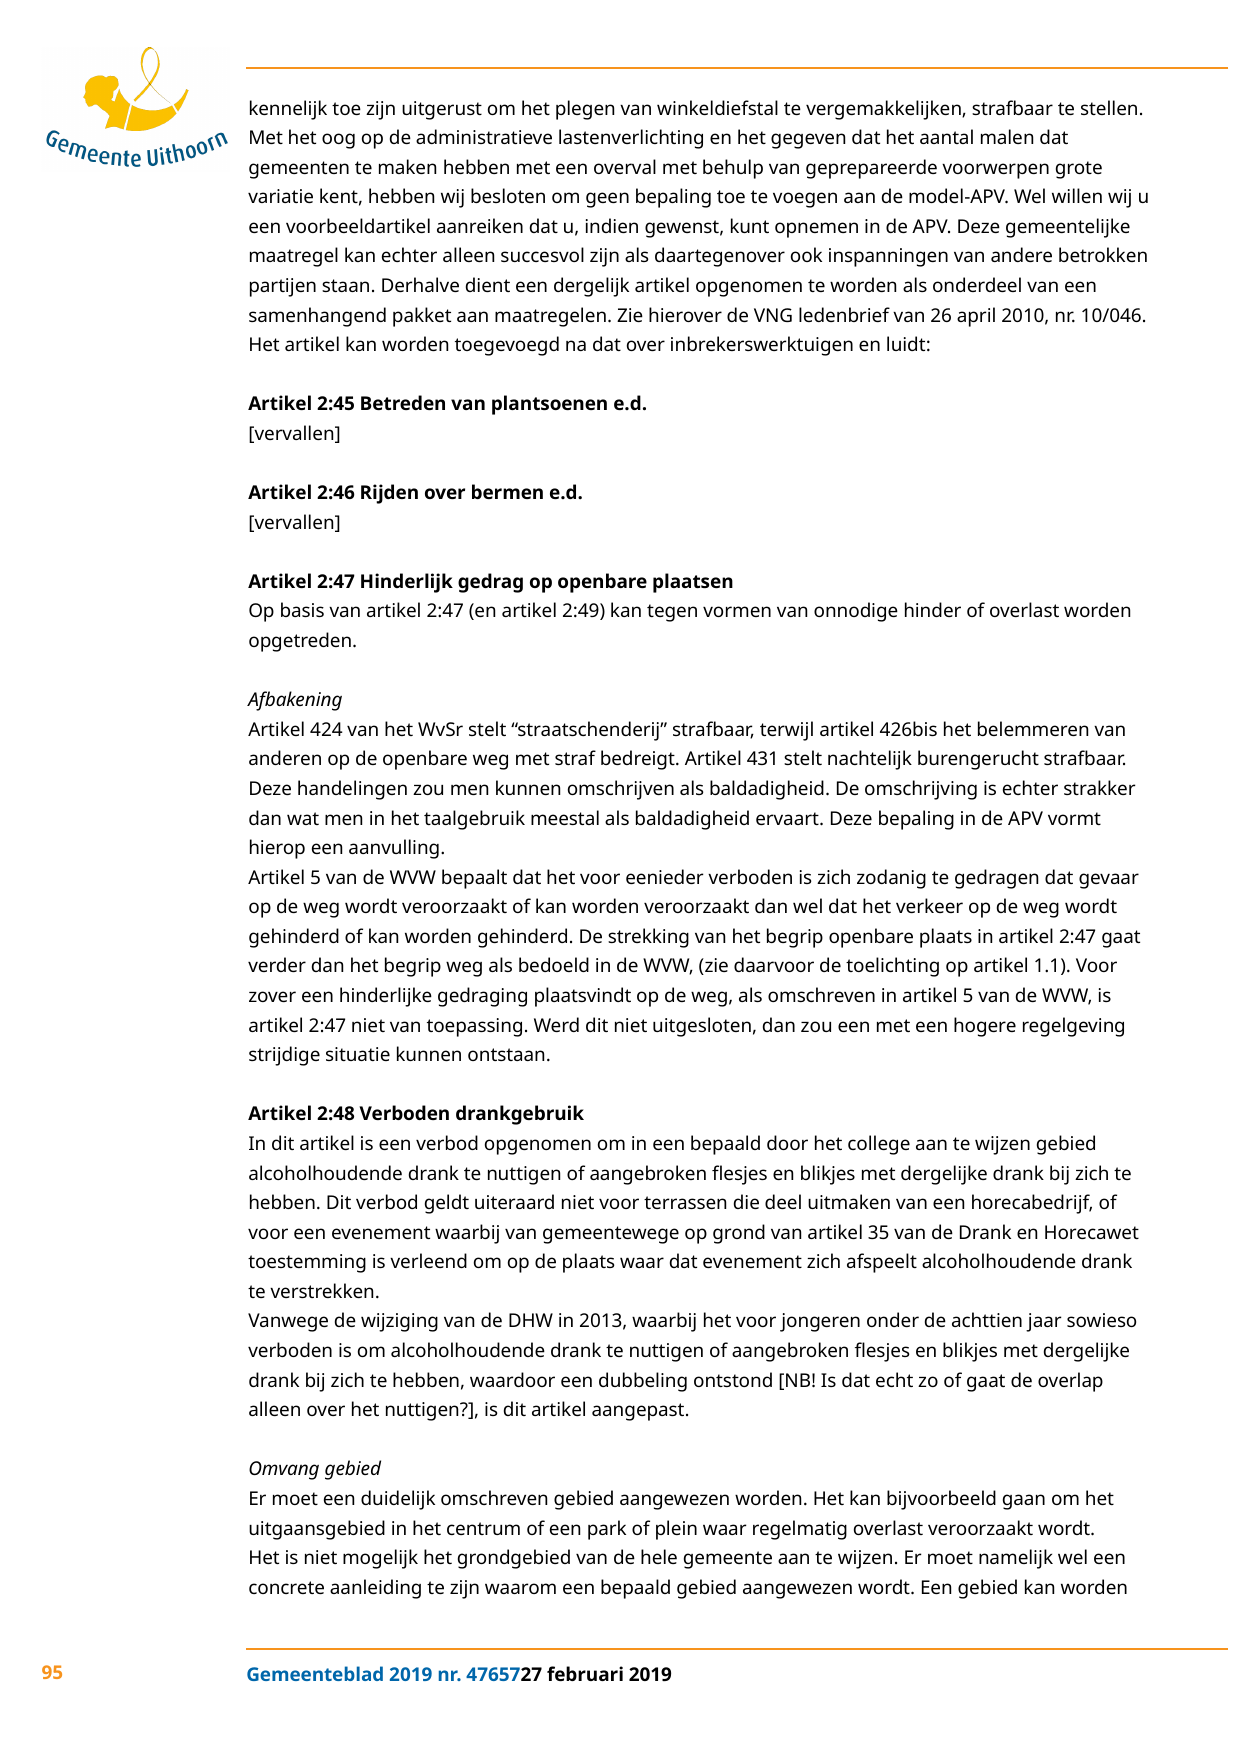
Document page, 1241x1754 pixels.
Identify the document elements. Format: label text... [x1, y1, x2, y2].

text Artikel 424 van het WvSr stelt “straatschenderij” strafbaar, terwijl artikel 426bis het belemmeren van anderen op de openbare weg met straf bedreigt. Artikel 431 stelt nachtelijk burengerucht strafbaar. Deze handelingen zou men kunnen omschrijven als baldadigheid. De omschrijving is echter strakker dan wat men in het taalgebruik meestal als baldadigheid ervaart. Deze bepaling in de APV vormt hierop een aanvulling. [248, 716, 1152, 860]
text In dit artikel is een verbod opgenomen om in een bepaald door het college aan te wijzen gebied alcoholhoudende drank te nuttigen of aangebroken flesjes en blikjes met dergelijke drank bij zich te hebben. Dit verbod geldt uiteraard niet voor terrassen die deel uitmaken van een horecabedrijf, of voor een evenement waarbij van gemeentewege op grond van artikel 35 van de Drank en Horecawet toestemming is verleend om op de plaats waar dat evenement zich afspeelt alcoholhoudende drank te verstrekken. [248, 1130, 1152, 1304]
text [vervallen] [248, 420, 1152, 446]
text Er moet een duidelijk omschreven gebied aangewezen worden. Het kan bijvoorbeeld gaan om het uitgaansgebied in het centrum of een park of plein waar regelmatig overlast veroorzaakt wordt. [248, 1485, 1152, 1541]
text [vervallen] [248, 509, 1152, 535]
text kennelijk toe zijn uitgerust om het plegen van winkeldiefstal te vergemakkelijken, strafbaar te stellen. [248, 95, 1152, 121]
text Met het oog op de administratieve lastenverlichting en het gegeven dat het aantal malen dat gemeenten te maken hebben met een overval met behulp van geprepareerde voorwerpen grote variatie kent, hebben wij besloten om geen bepaling toe te voegen aan de model-APV. Wel willen wij u een voorbeeldartikel aanreiken dat u, indien gewenst, kunt opnemen in de APV. Deze gemeentelijke maatregel kan echter alleen succesvol zijn als daartegenover ook inspanningen van andere betrokken partijen staan. Derhalve dient een dergelijk artikel opgenomen te worden als onderdeel van een samenhangend pakket aan maatregelen. Zie hierover de VNG ledenbrief van 26 april 2010, nr. 10/046. [248, 124, 1152, 328]
text Het artikel kan worden toegevoegd na dat over inbrekerswerktuigen en luidt: [248, 331, 1152, 357]
text Artikel 2:47 Hinderlijk gedrag op openbare plaatsen [248, 568, 1152, 594]
text Afbakening [248, 686, 1152, 712]
text Omvang gebied [248, 1456, 1152, 1481]
text Artikel 2:45 Betreden van plantsoenen e.d. [248, 391, 1152, 416]
text Op basis van artikel 2:47 (en artikel 2:49) kan tegen vormen van onnodige hinder of overlast worden opgetreden. [248, 598, 1152, 653]
text Artikel 5 van de WVW bepaalt dat het voor eenieder verboden is zich zodanig te gedragen dat gevaar op de weg wordt veroorzaakt of kan worden veroorzaakt dan wel dat het verkeer op de weg wordt gehinderd of kan worden gehinderd. De strekking van het begrip openbare plaats in artikel 2:47 gaat verder dan het begrip weg als bedoeld in de WVW, (zie daarvoor de toelichting op artikel 1.1). Voor zover een hinderlijke gedraging plaatsvindt op de weg, als omschreven in artikel 5 van de WVW, is artikel 2:47 niet van toepassing. Werd dit niet uitgesloten, dan zou een met een hogere regelgeving strijdige situatie kunnen ontstaan. [248, 864, 1152, 1067]
picture [41, 47, 231, 172]
text Vanwege de wijziging van de DHW in 2013, waarbij het voor jongeren onder de achttien jaar sowieso verboden is om alcoholhoudende drank te nuttigen of aangebroken flesjes en blikjes met dergelijke drank bij zich te hebben, waardoor een dubbeling ontstond [NB! Is dat echt zo of gaat de overlap alleen over het nuttigen?], is dit artikel aangepast. [248, 1308, 1152, 1422]
text Het is niet mogelijk het grondgebied van de hele gemeente aan te wijzen. Er moet namelijk wel een concrete aanleiding te zijn waarom een bepaald gebied aangewezen wordt. Een gebied kan worden [248, 1544, 1152, 1600]
text Artikel 2:46 Rijden over bermen e.d. [248, 479, 1152, 505]
text Artikel 2:48 Verboden drankgebruik [248, 1101, 1152, 1126]
